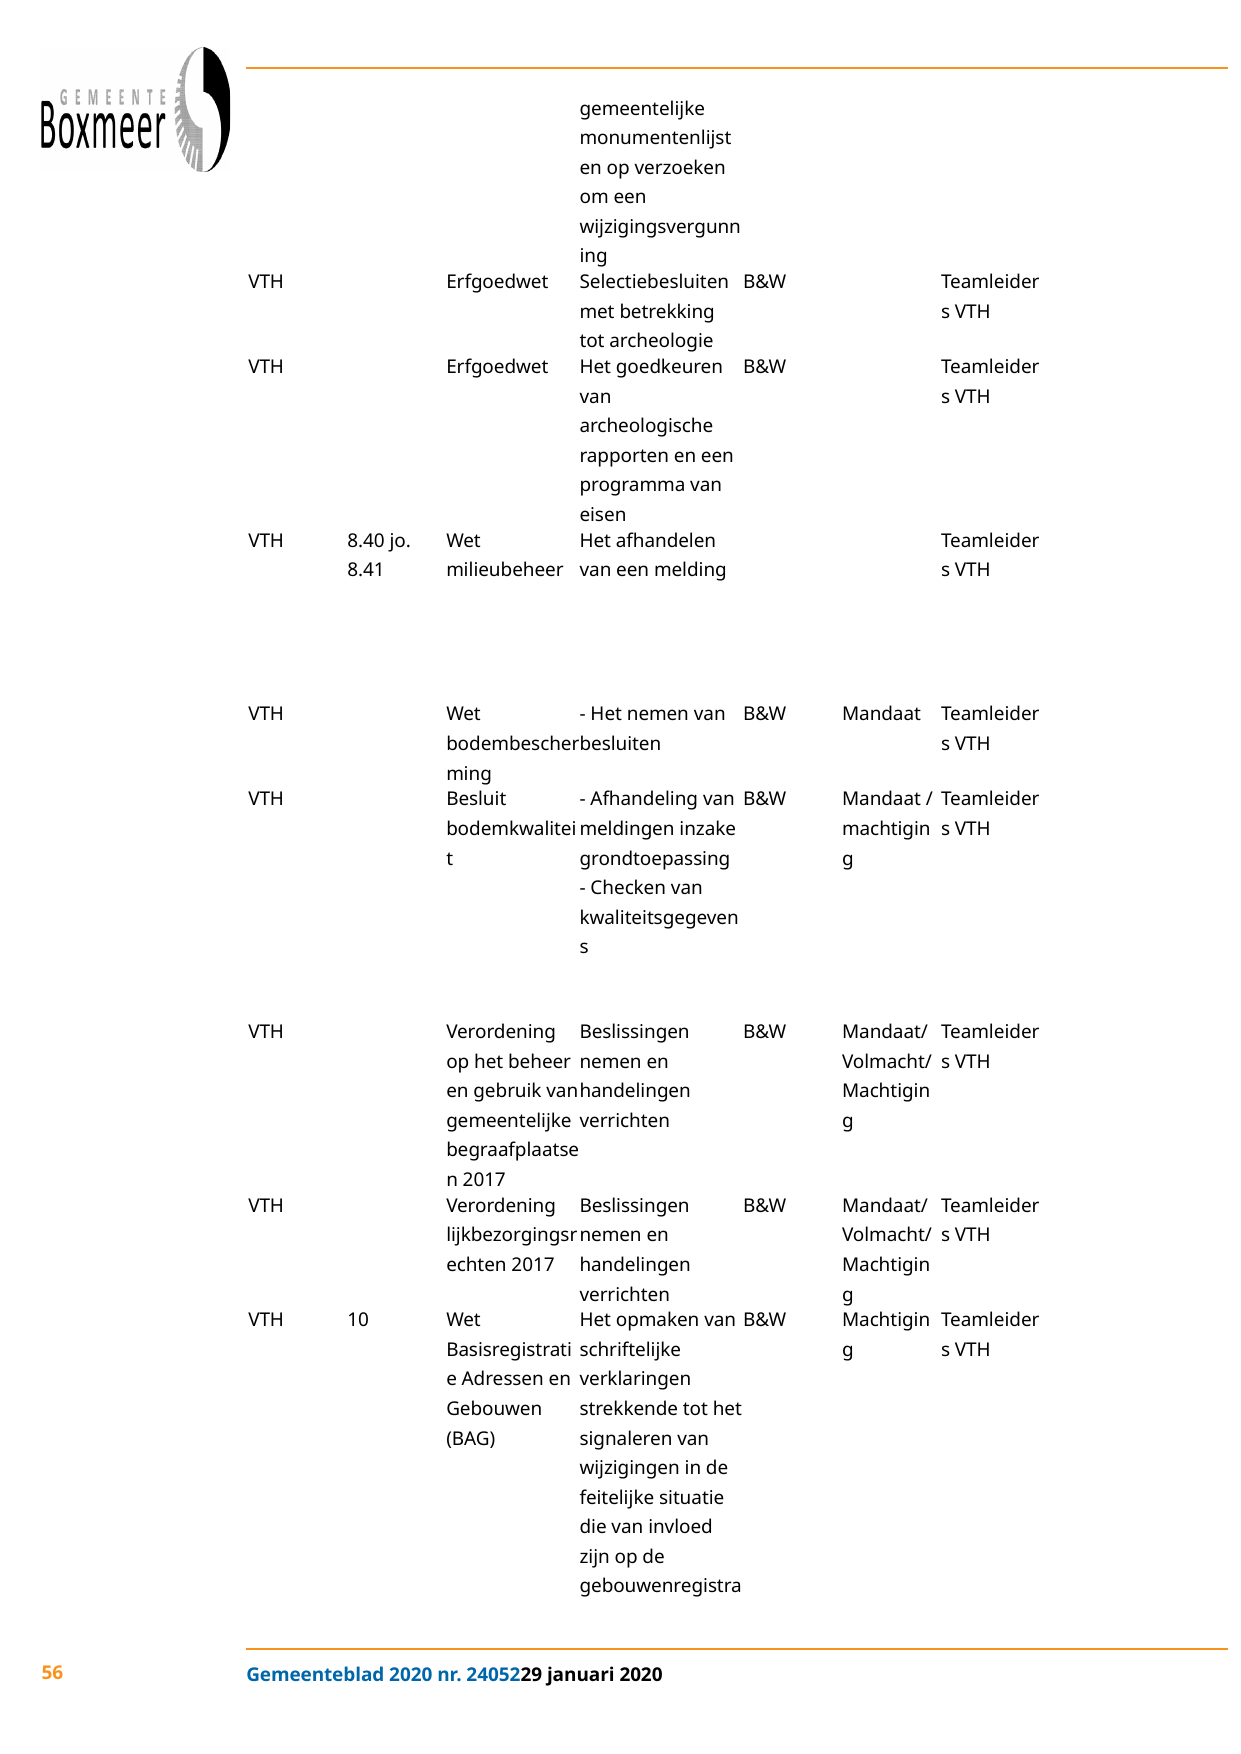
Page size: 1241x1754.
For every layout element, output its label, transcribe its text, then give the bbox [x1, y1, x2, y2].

table_cell [347, 1018, 446, 1192]
table_cell B&W [743, 1306, 842, 1598]
table_cell B&W [743, 353, 842, 527]
table_cell VTH [248, 701, 347, 786]
table_cell VTH [248, 1192, 347, 1306]
table_cell [842, 353, 941, 527]
table_cell Wet bodembescherming [446, 701, 579, 786]
table_cell [1040, 1018, 1152, 1192]
table_cell Mandaat/ Volmacht/ Machtiging [842, 1192, 941, 1306]
table_cell gemeentelijke monumentenlijst en op verzoeken om een wijzigingsvergunning [579, 95, 743, 268]
table_cell Besluit bodemkwaliteit [446, 786, 579, 1018]
table_cell [1040, 353, 1152, 527]
table_cell [347, 269, 446, 353]
table_cell Mandaat/ Volmacht/ Machtiging [842, 1018, 941, 1192]
table_cell [1040, 95, 1152, 268]
picture [41, 47, 231, 172]
table_cell Machtiging [842, 1306, 941, 1598]
table_cell VTH [248, 269, 347, 353]
table_cell [1040, 701, 1152, 786]
table_cell [743, 527, 842, 701]
table_cell Teamleiders VTH [941, 353, 1040, 527]
table_cell Het opmaken van schriftelijke verklaringen strekkende tot het signaleren van wijzigingen in de feitelijke situatie die van invloed zijn op de gebouwenregistra [579, 1306, 743, 1598]
table_cell VTH [248, 1018, 347, 1192]
table_cell [743, 95, 842, 268]
table_cell B&W [743, 701, 842, 786]
table_cell Mandaat / machtiging [842, 786, 941, 1018]
table_cell Teamleiders VTH [941, 269, 1040, 353]
table_cell - Afhandeling van meldingen inzake grondtoepassing - Checken van kwaliteitsgegevens [579, 786, 743, 1018]
table_cell Selectiebesluiten met betrekking tot archeologie [579, 269, 743, 353]
table_cell Verordening lijkbezorgingsrechten 2017 [446, 1192, 579, 1306]
table_cell Wet milieubeheer [446, 527, 579, 701]
table_cell [1040, 1192, 1152, 1306]
table_cell [842, 95, 941, 268]
table_cell [347, 701, 446, 786]
table_cell [248, 95, 347, 268]
table_cell [842, 527, 941, 701]
table_cell [347, 1192, 446, 1306]
table_cell Erfgoedwet [446, 269, 579, 353]
table_cell Verordening op het beheer en gebruik van gemeentelijke begraafplaatsen 2017 [446, 1018, 579, 1192]
table_cell Mandaat [842, 701, 941, 786]
table_cell [1040, 269, 1152, 353]
table_cell Beslissingen nemen en handelingen verrichten [579, 1018, 743, 1192]
table_cell VTH [248, 1306, 347, 1598]
table_cell VTH [248, 353, 347, 527]
table_cell Teamleiders VTH [941, 1306, 1040, 1598]
table_cell B&W [743, 1018, 842, 1192]
table_cell [446, 95, 579, 268]
table_cell VTH [248, 527, 347, 701]
table_cell 10 [347, 1306, 446, 1598]
table_cell [1040, 527, 1152, 701]
table_cell 8.40 jo. 8.41 [347, 527, 446, 701]
table_cell B&W [743, 269, 842, 353]
table_cell [347, 95, 446, 268]
table_cell Teamleiders VTH [941, 527, 1040, 701]
table_cell Erfgoedwet [446, 353, 579, 527]
table_cell Teamleiders VTH [941, 701, 1040, 786]
table_cell [347, 353, 446, 527]
table_cell - Het nemen van besluiten [579, 701, 743, 786]
table_cell [1040, 786, 1152, 1018]
table_cell [1040, 1306, 1152, 1598]
table_cell [941, 95, 1040, 268]
table_cell Het afhandelen van een melding [579, 527, 743, 701]
table_cell Teamleiders VTH [941, 786, 1040, 1018]
table_cell Teamleiders VTH [941, 1192, 1040, 1306]
table_cell Wet Basisregistratie Adressen en Gebouwen (BAG) [446, 1306, 579, 1598]
table_cell B&W [743, 786, 842, 1018]
table_cell VTH [248, 786, 347, 1018]
table_cell B&W [743, 1192, 842, 1306]
table_cell [842, 269, 941, 353]
table_cell [347, 786, 446, 1018]
table_cell Teamleiders VTH [941, 1018, 1040, 1192]
table_cell Het goedkeuren van archeologische rapporten en een programma van eisen [579, 353, 743, 527]
table_cell Beslissingen nemen en handelingen verrichten [579, 1192, 743, 1306]
